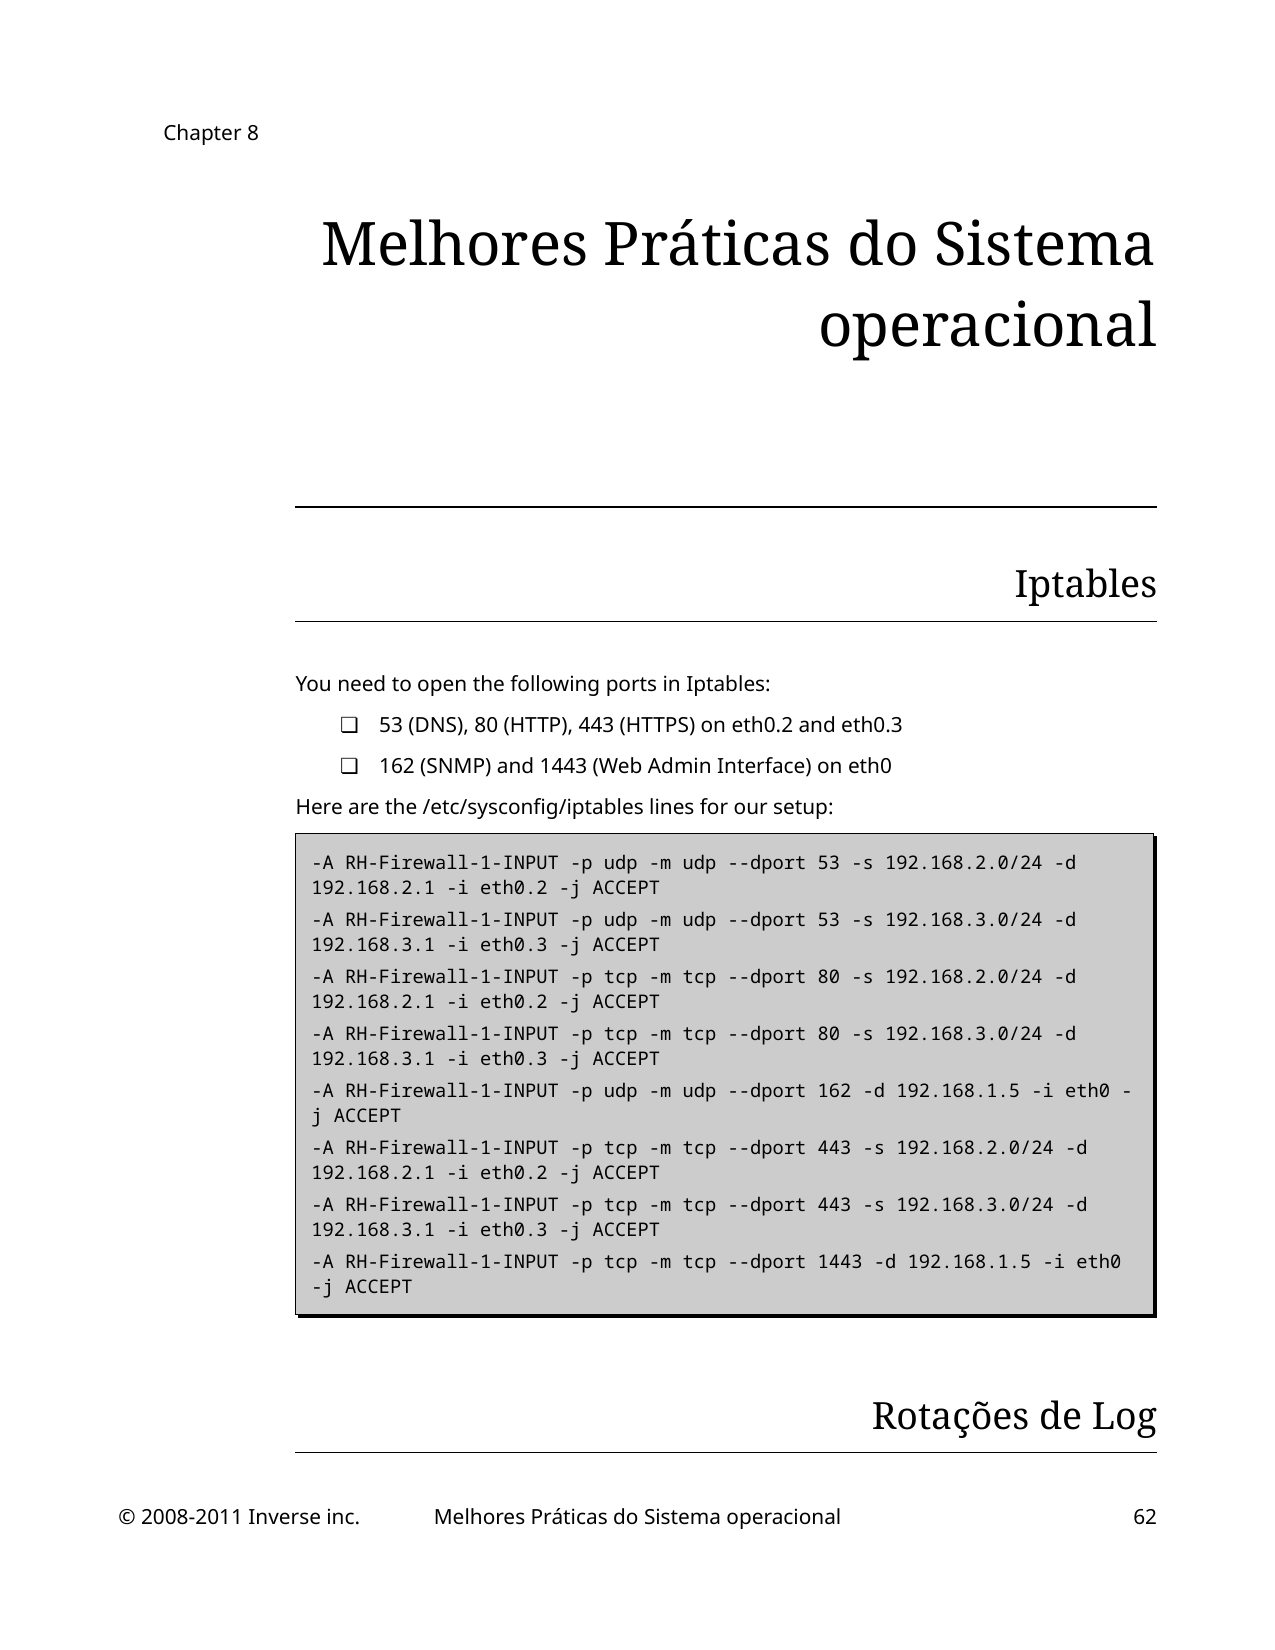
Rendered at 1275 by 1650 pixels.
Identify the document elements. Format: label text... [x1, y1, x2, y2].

text -A RH-Firewall-1-INPUT -p tcp -m tcp --dport 443 -s 192.168.2.0/24 -d 192.168.2.1 -i eth0.2 -j ACCEPT [296, 1118, 1153, 1175]
list ❏ 162 (SNMP) and 1443 (Web Admin Interface) on eth0 [340, 751, 1157, 780]
subtitle Rotações de Log [295, 1389, 1157, 1452]
text You need to open the following ports in Iptables: [295, 669, 1157, 698]
text -A RH-Firewall-1-INPUT -p udp -m udp --dport 162 -d 192.168.1.5 -i eth0 -j ACCEPT [296, 1061, 1153, 1118]
list Here are the /etc/sysconfig/iptables lines for our setup: [295, 792, 1157, 821]
text -A RH-Firewall-1-INPUT -p tcp -m tcp --dport 443 -s 192.168.3.0/24 -d 192.168.3.1 -i eth0.3 -j ACCEPT [296, 1175, 1153, 1232]
subtitle Melhores Práticas do Sistema operacional [295, 201, 1157, 506]
text -A RH-Firewall-1-INPUT -p tcp -m tcp --dport 1443 -d 192.168.1.5 -i eth0 -j ACCEPT [296, 1232, 1153, 1314]
text -A RH-Firewall-1-INPUT -p udp -m udp --dport 53 -s 192.168.3.0/24 -d 192.168.3.1 -i eth0.3 -j ACCEPT [296, 890, 1153, 947]
list ❏ 53 (DNS), 80 (HTTP), 443 (HTTPS) on eth0.2 and eth0.3 [340, 710, 1157, 739]
text -A RH-Firewall-1-INPUT -p tcp -m tcp --dport 80 -s 192.168.2.0/24 -d 192.168.2.1 -i eth0.2 -j ACCEPT [296, 947, 1153, 1004]
text -A RH-Firewall-1-INPUT -p tcp -m tcp --dport 80 -s 192.168.3.0/24 -d 192.168.3.1 -i eth0.3 -j ACCEPT [296, 1004, 1153, 1061]
text -A RH-Firewall-1-INPUT -p udp -m udp --dport 53 -s 192.168.2.0/24 -d 192.168.2.1 -i eth0.2 -j ACCEPT [296, 834, 1153, 890]
subtitle Iptables [295, 558, 1157, 621]
